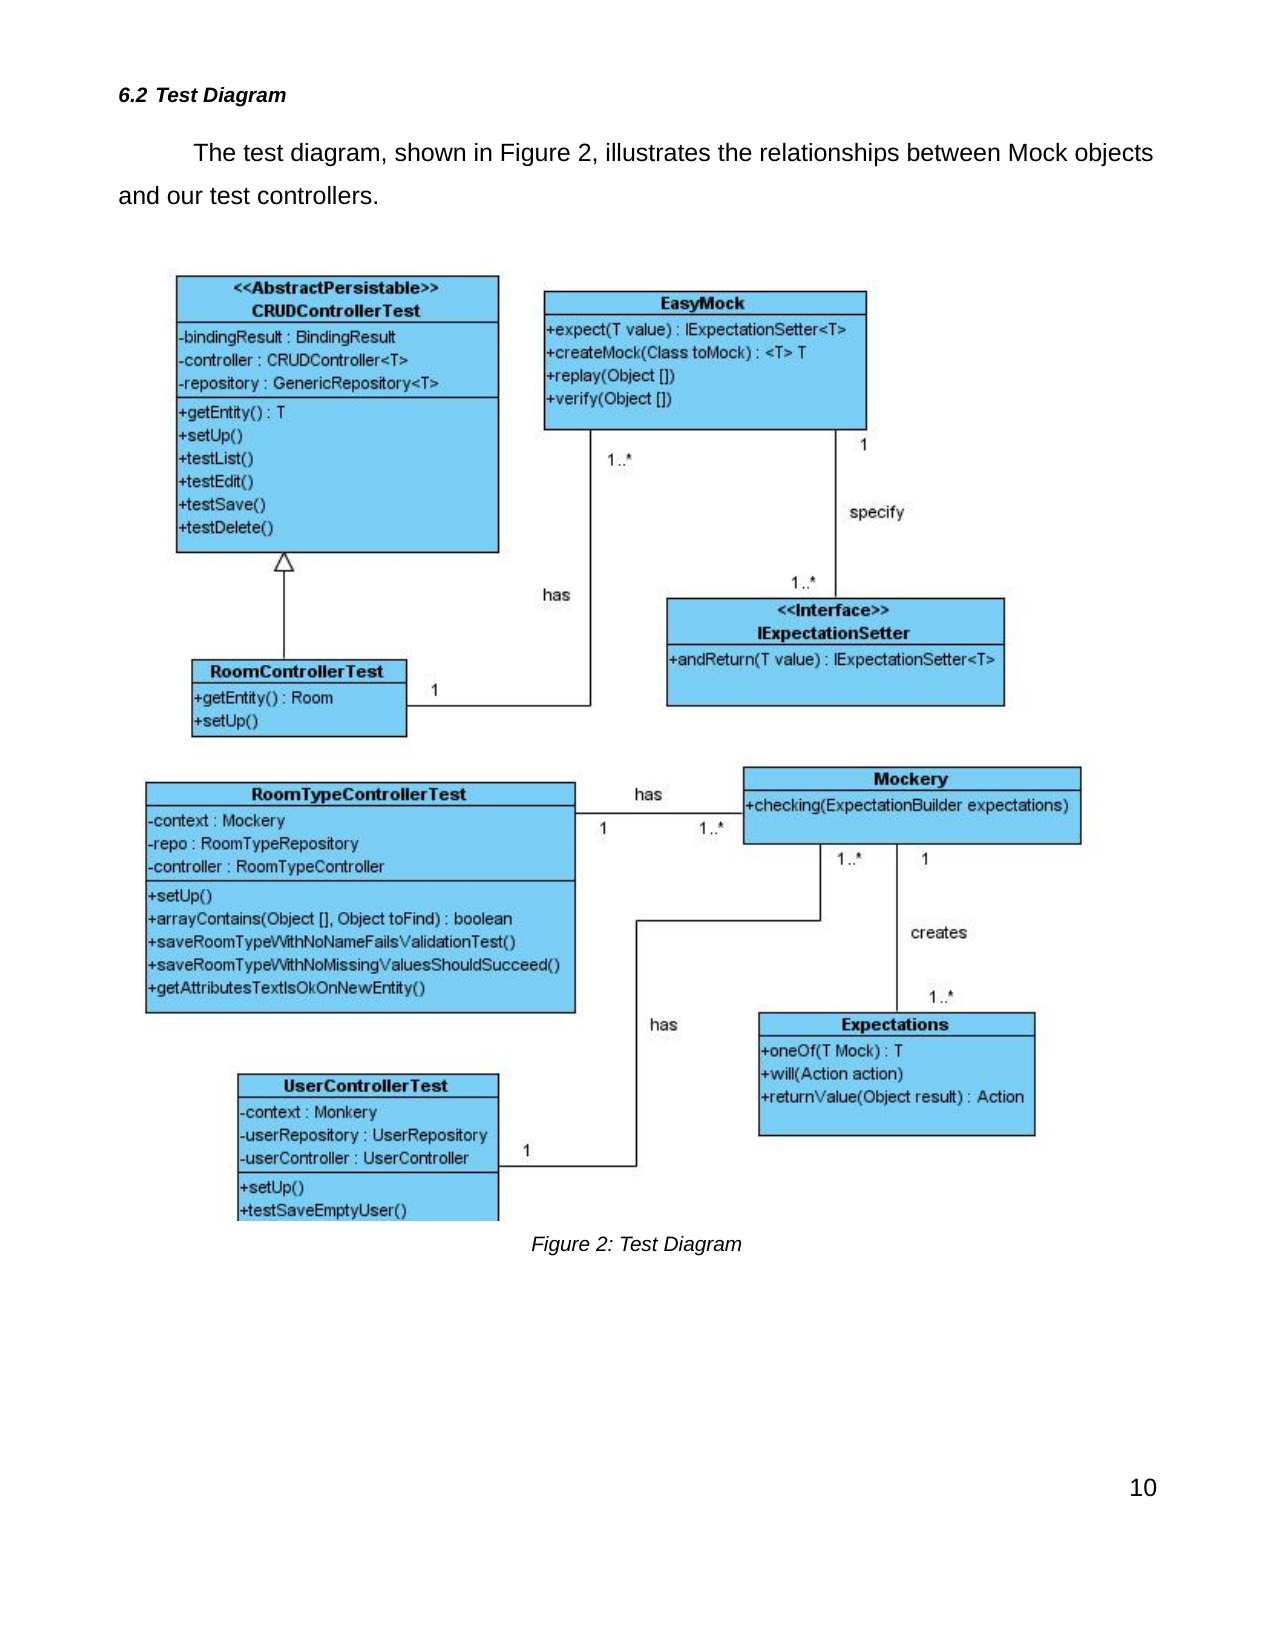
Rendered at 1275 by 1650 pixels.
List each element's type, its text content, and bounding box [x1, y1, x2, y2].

subtitle 6.2 Test Diagram [118, 75, 1157, 108]
text The test diagram, shown in Figure 2, illustrates the relationships between Mock objects and our test controllers. [118, 138, 1157, 210]
text Figure 2: Test Diagram [118, 1221, 1157, 1256]
picture [118, 268, 1157, 1221]
